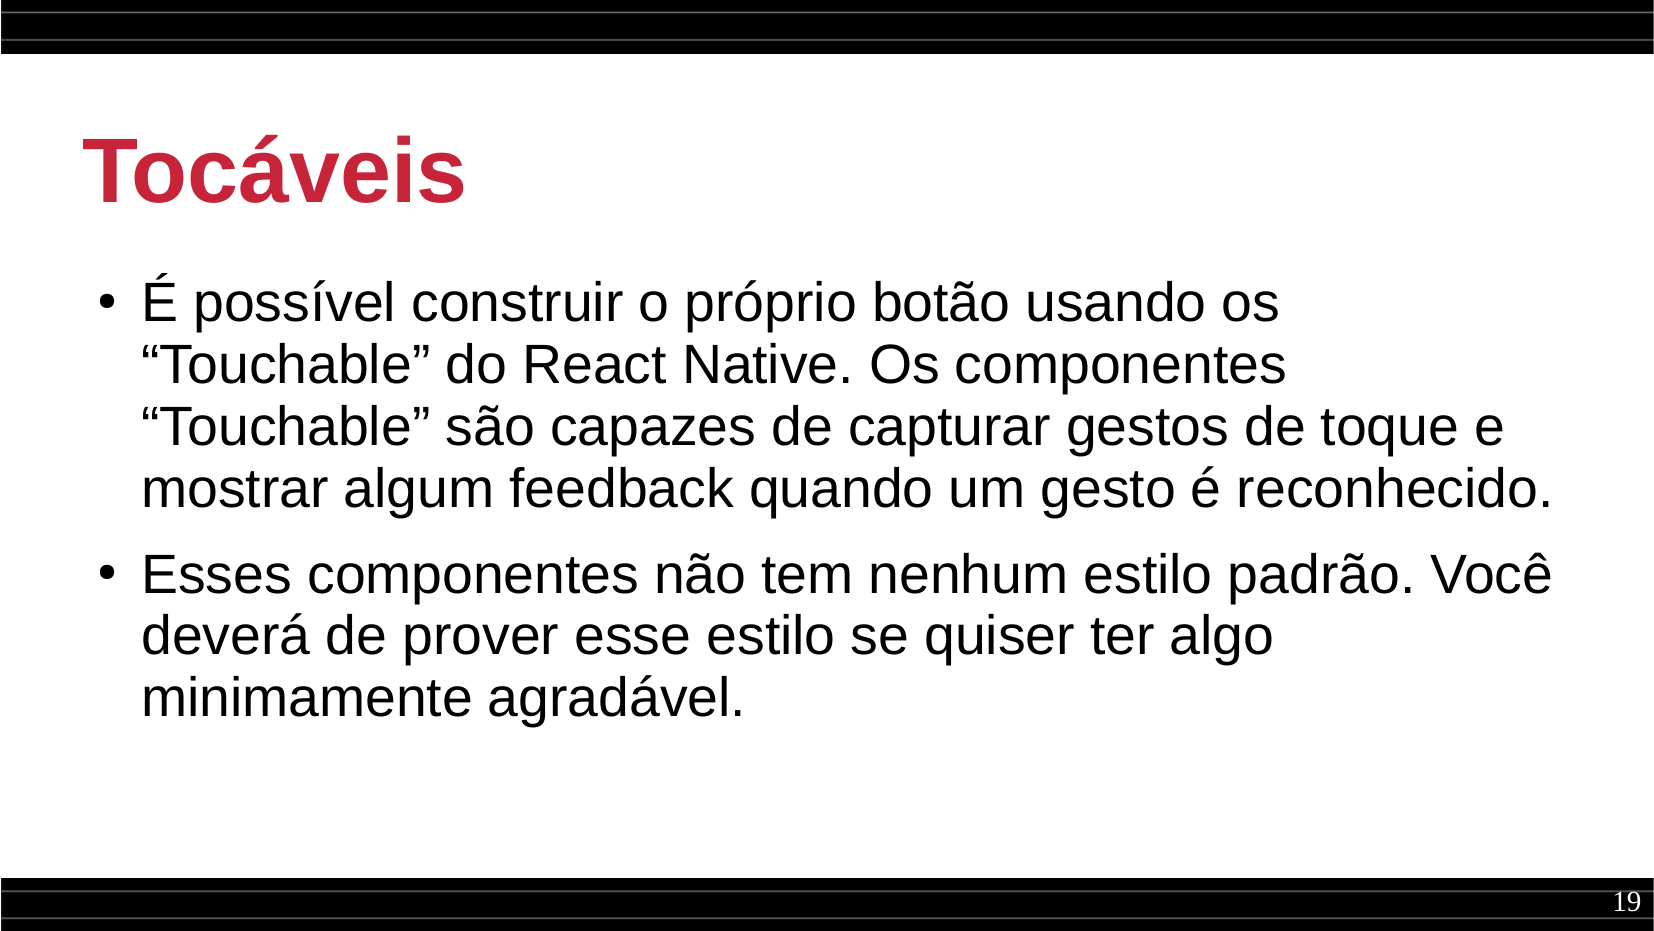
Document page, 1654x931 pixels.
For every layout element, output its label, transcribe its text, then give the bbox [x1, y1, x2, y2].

list É possível construir o próprio botão usando os “Touchable” do React Native. Os componentes “Touchable” são capazes de capturar gestos de toque e mostrar algum feedback quando um gesto é reconhecido. Esses componentes não tem nenhum estilo padrão. Você deverá de prover esse estilo se quiser ter algo minimamente agradável. [82, 271, 1571, 758]
title Tocáveis [82, 92, 1571, 249]
picture [1, 878, 1654, 931]
picture [1, 0, 1654, 54]
